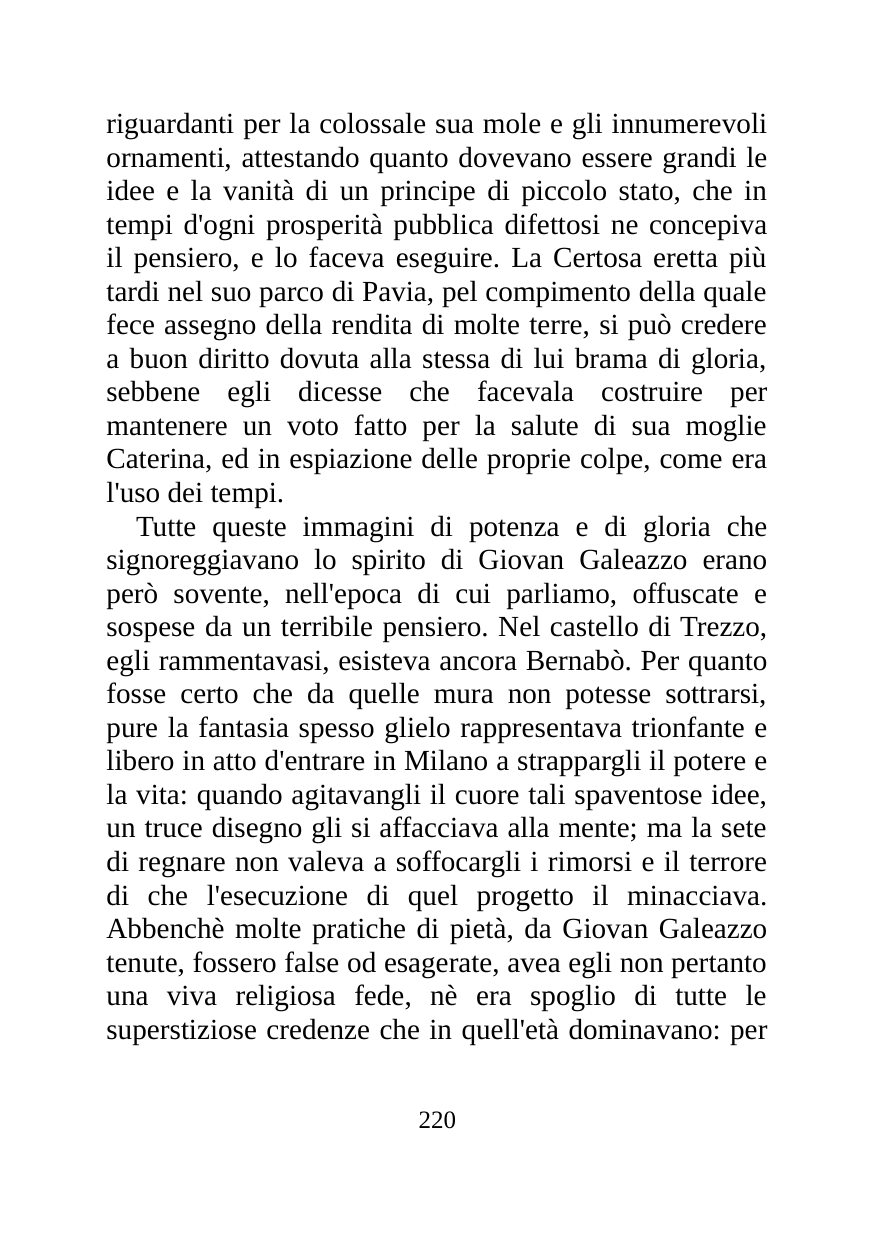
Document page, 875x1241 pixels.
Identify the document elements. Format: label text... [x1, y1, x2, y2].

text Tutte queste immagini di potenza e di gloria che signoreggiavano lo spirito di Giovan Galeazzo erano però sovente, nell'epoca di cui parliamo, offuscate e sospese da un terribile pensiero. Nel castello di Trezzo, egli rammentavasi, esisteva ancora Bernabò. Per quanto fosse certo che da quelle mura non potesse sottrarsi, pure la fantasia spesso glielo rappresentava trionfante e libero in atto d'entrare in Milano a strappargli il potere e la vita: quando agitavangli il cuore tali spaventose idee, un truce disegno gli si affacciava alla mente; ma la sete di regnare non valeva a soffocargli i rimorsi e il terrore di che l'esecuzione di quel progetto il minacciava. Abbenchè molte pratiche di pietà, da Giovan Galeazzo tenute, fossero false od esagerate, avea egli non pertanto una viva religiosa fede, nè era spoglio di tutte le superstiziose credenze che in quell'età dominavano: per [106, 509, 768, 1045]
text riguardanti per la colossale sua mole e gli innumerevoli ornamenti, attestando quanto dovevano essere grandi le idee e la vanità di un principe di piccolo stato, che in tempi d'ogni prosperità pubblica difettosi ne concepiva il pensiero, e lo faceva eseguire. La Certosa eretta più tardi nel suo parco di Pavia, pel compimento della quale fece assegno della rendita di molte terre, si può credere a buon diritto dovuta alla stessa di lui brama di gloria, sebbene egli dicesse che facevala costruire per mantenere un voto fatto per la salute di sua moglie Caterina, ed in espiazione delle proprie colpe, come era l'uso dei tempi. [106, 106, 768, 509]
